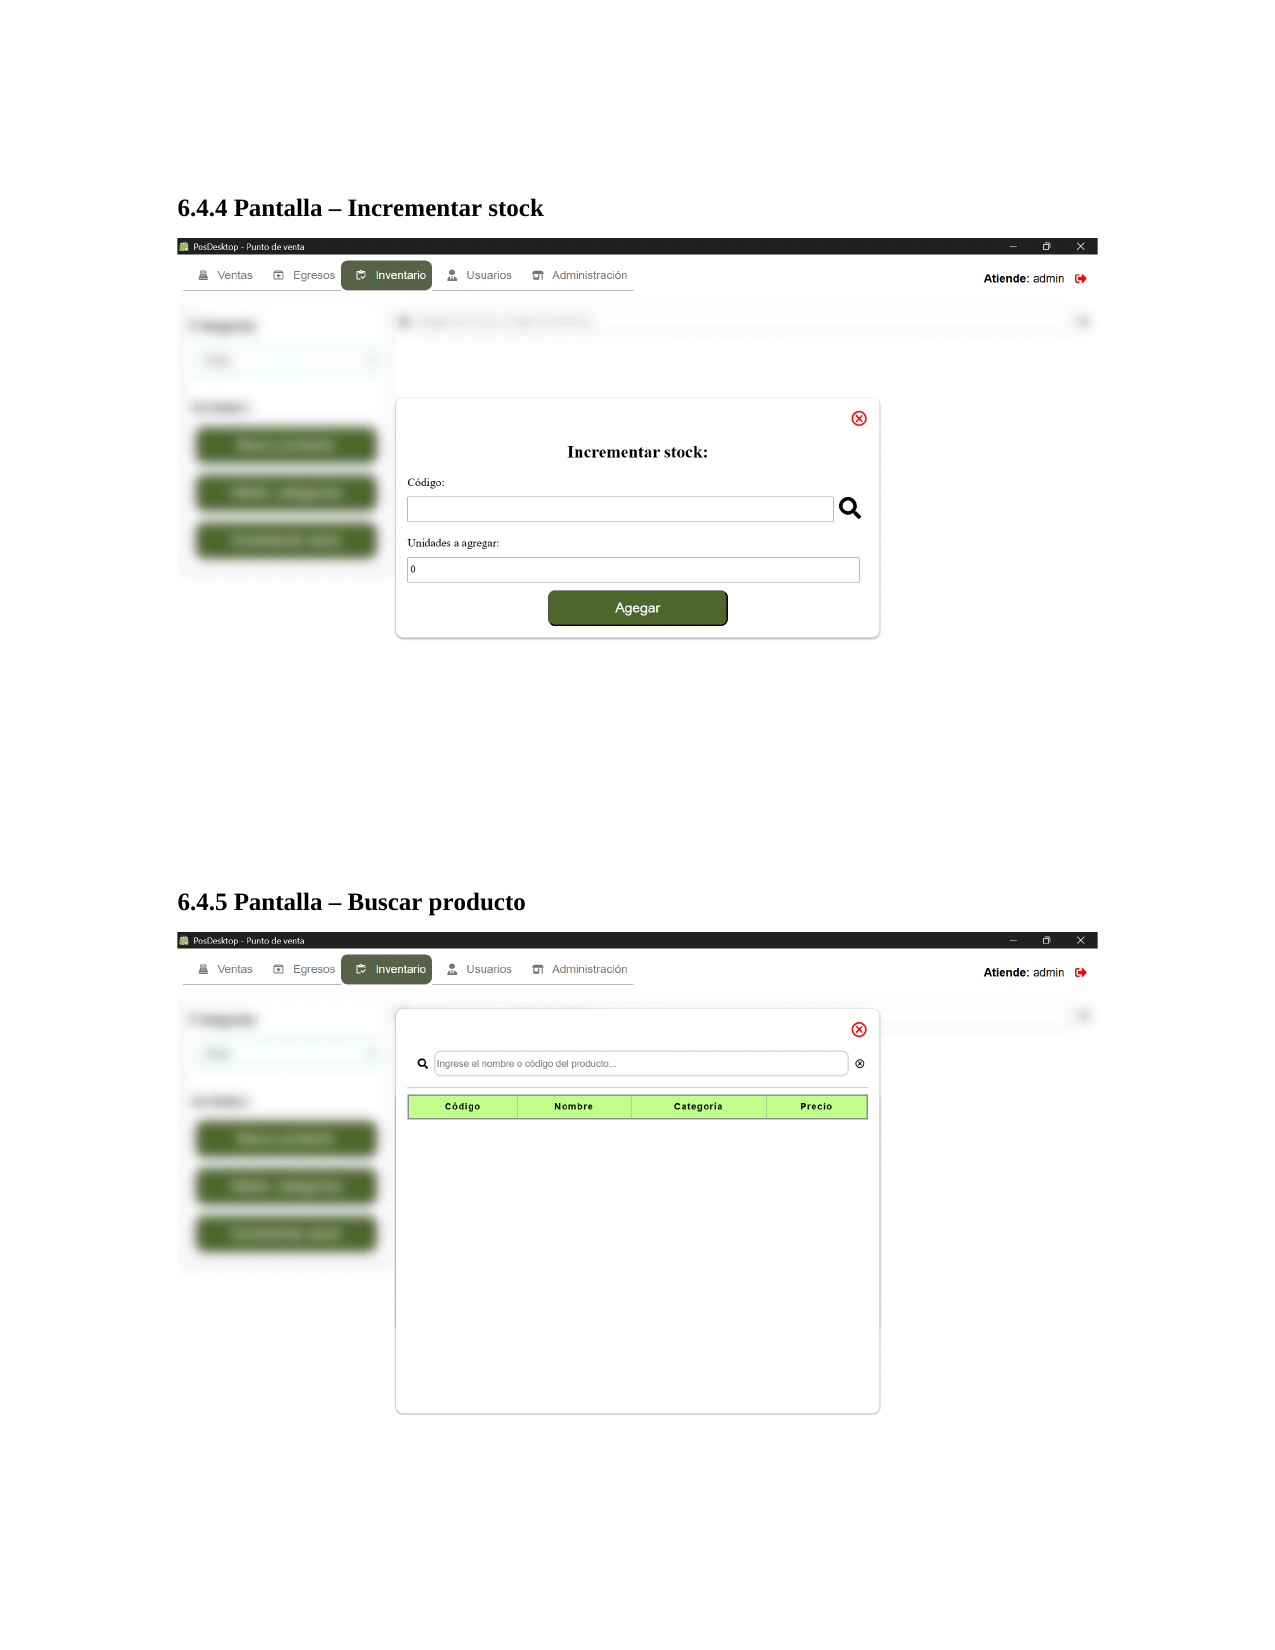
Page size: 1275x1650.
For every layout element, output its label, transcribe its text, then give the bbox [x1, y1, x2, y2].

text 6.4.5 Pantalla – Buscar producto [177, 887, 1098, 916]
picture [177, 932, 1098, 1473]
picture [177, 238, 1098, 780]
text 6.4.4 Pantalla – Incrementar stock [177, 193, 1098, 222]
